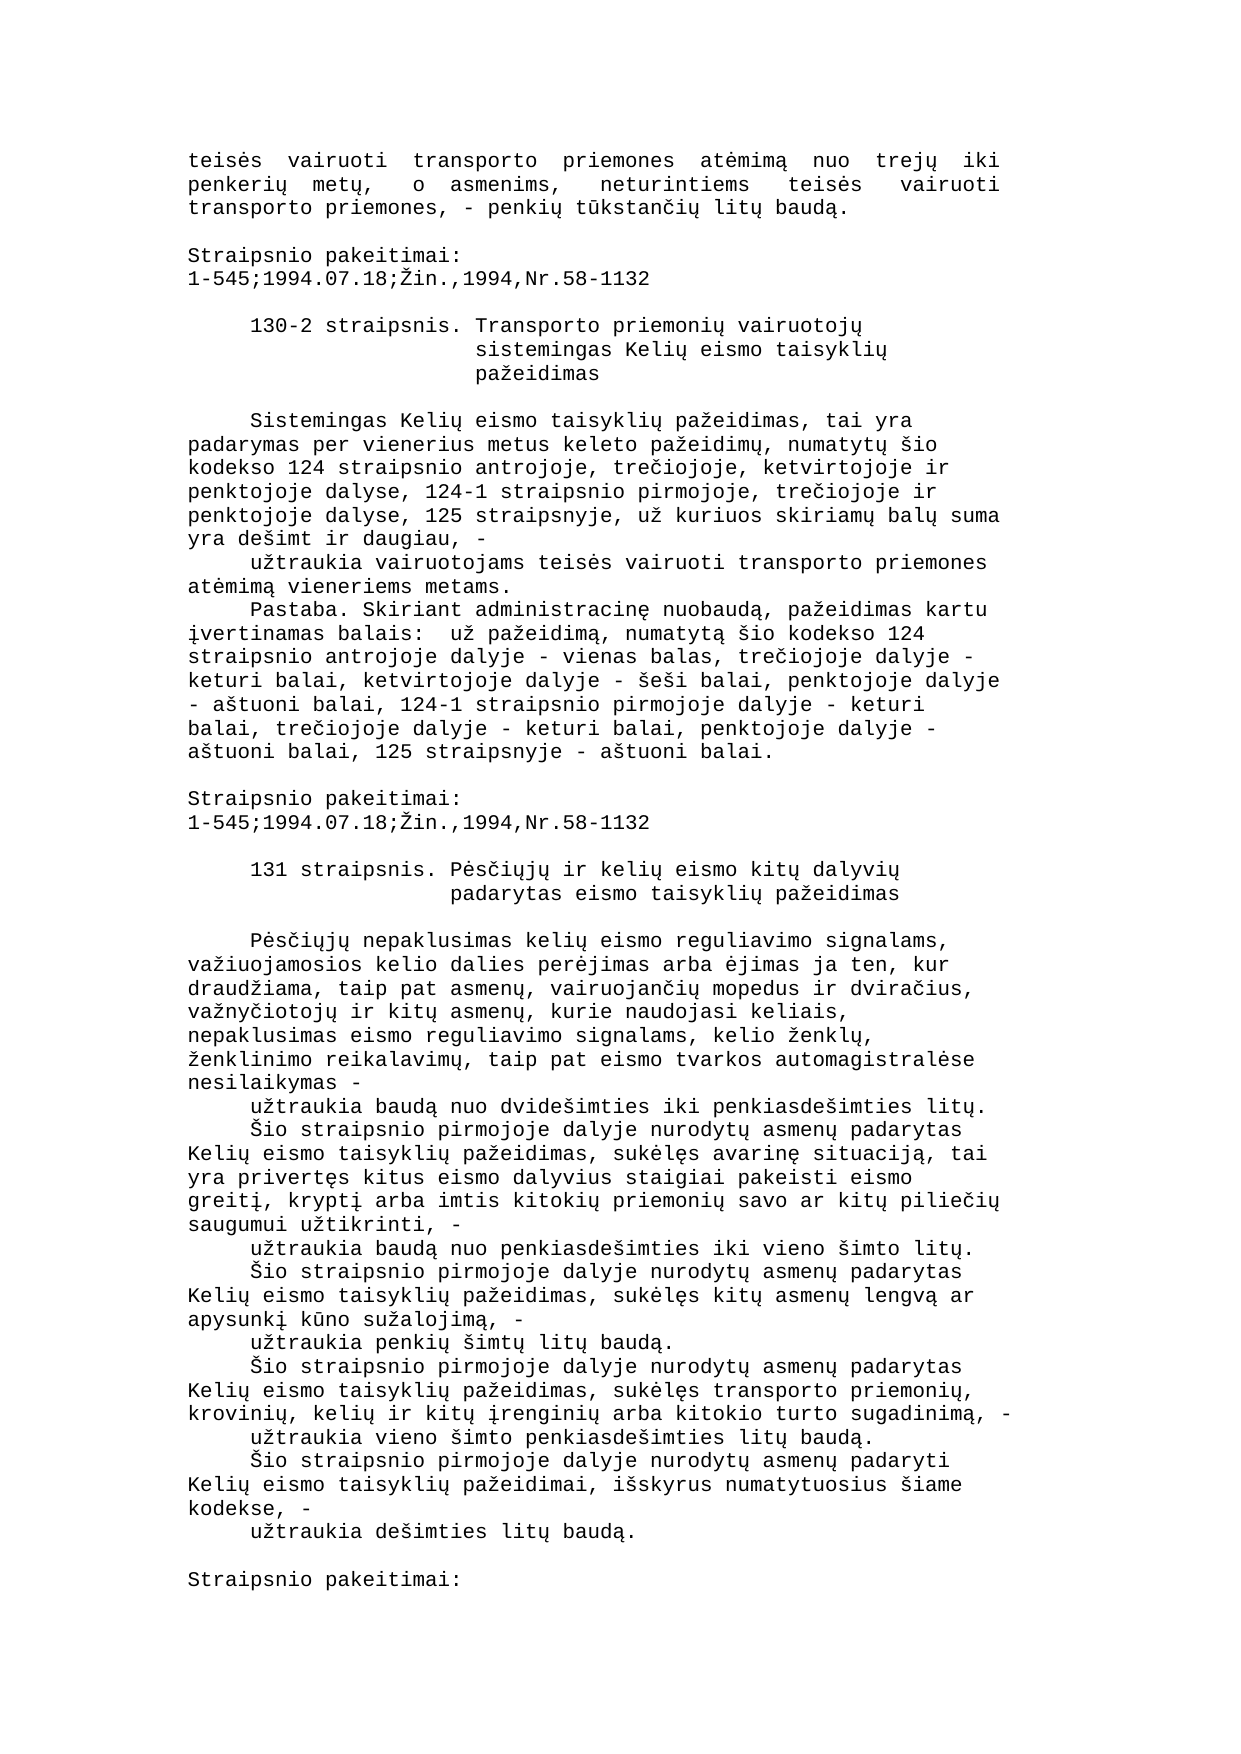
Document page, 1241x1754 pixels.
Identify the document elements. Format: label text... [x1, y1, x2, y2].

text Sistemingas Kelių eismo taisyklių pažeidimas, tai yra [187, 410, 1053, 434]
text Kelių eismo taisyklių pažeidimas, sukėlęs avarinę situaciją, tai [187, 1143, 1053, 1167]
text - aštuoni balai, 124-1 straipsnio pirmojoje dalyje - keturi [187, 694, 1053, 717]
text pažeidimas [187, 363, 1053, 386]
text ženklinimo reikalavimų, taip pat eismo tvarkos automagistralėse [187, 1048, 1053, 1072]
text Pastaba. Skiriant administracinę nuobaudą, pažeidimas kartu [187, 599, 1053, 623]
text važiuojamosios kelio dalies perėjimas arba ėjimas ja ten, kur [187, 954, 1053, 978]
text užtraukia penkių šimtų litų baudą. [187, 1332, 1053, 1356]
text Straipsnio pakeitimai: [187, 1569, 1053, 1592]
text 130-2 straipsnis. Transporto priemonių vairuotojų [187, 316, 1053, 339]
text apysunkį kūno sužalojimą, - [187, 1309, 1053, 1332]
text 1-545;1994.07.18;Žin.,1994,Nr.58-1132 [187, 812, 1053, 836]
text penkerių metų, o asmenims, neturintiems teisės vairuoti [187, 174, 1053, 197]
text Pėsčiųjų nepaklusimas kelių eismo reguliavimo signalams, [187, 930, 1053, 954]
text nesilaikymas - [187, 1072, 1053, 1096]
text Kelių eismo taisyklių pažeidimai, išskyrus numatytuosius šiame [187, 1474, 1053, 1498]
text atėmimą vieneriems metams. [187, 576, 1053, 599]
text straipsnio antrojoje dalyje - vienas balas, trečiojoje dalyje - [187, 647, 1053, 670]
text Kelių eismo taisyklių pažeidimas, sukėlęs transporto priemonių, [187, 1379, 1053, 1403]
text saugumui užtikrinti, - [187, 1214, 1053, 1238]
text užtraukia baudą nuo penkiasdešimties iki vieno šimto litų. [187, 1238, 1053, 1261]
text 131 straipsnis. Pėsčiųjų ir kelių eismo kitų dalyvių [187, 859, 1053, 883]
text Šio straipsnio pirmojoje dalyje nurodytų asmenų padarytas [187, 1261, 1053, 1285]
text užtraukia dešimties litų baudą. [187, 1521, 1053, 1545]
text Straipsnio pakeitimai: [187, 244, 1053, 268]
text yra privertęs kitus eismo dalyvius staigiai pakeisti eismo [187, 1167, 1053, 1190]
text Kelių eismo taisyklių pažeidimas, sukėlęs kitų asmenų lengvą ar [187, 1285, 1053, 1309]
text važnyčiotojų ir kitų asmenų, kurie naudojasi keliais, [187, 1001, 1053, 1025]
text užtraukia vieno šimto penkiasdešimties litų baudą. [187, 1427, 1053, 1451]
text aštuoni balai, 125 straipsnyje - aštuoni balai. [187, 741, 1053, 765]
text užtraukia baudą nuo dvidešimties iki penkiasdešimties litų. [187, 1096, 1053, 1119]
text draudžiama, taip pat asmenų, vairuojančių mopedus ir dviračius, [187, 978, 1053, 1001]
text kodekso 124 straipsnio antrojoje, trečiojoje, ketvirtojoje ir [187, 457, 1053, 481]
text užtraukia vairuotojams teisės vairuoti transporto priemones [187, 552, 1053, 576]
text teisės vairuoti transporto priemones atėmimą nuo trejų iki [187, 150, 1053, 174]
text greitį, kryptį arba imtis kitokių priemonių savo ar kitų piliečių [187, 1190, 1053, 1214]
text penktojoje dalyse, 125 straipsnyje, už kuriuos skiriamų balų suma [187, 505, 1053, 528]
text balai, trečiojoje dalyje - keturi balai, penktojoje dalyje - [187, 717, 1053, 741]
text keturi balai, ketvirtojoje dalyje - šeši balai, penktojoje dalyje [187, 670, 1053, 694]
text padarymas per vienerius metus keleto pažeidimų, numatytų šio [187, 434, 1053, 457]
text Šio straipsnio pirmojoje dalyje nurodytų asmenų padarytas [187, 1119, 1053, 1143]
text transporto priemones, - penkių tūkstančių litų baudą. [187, 197, 1053, 221]
text Šio straipsnio pirmojoje dalyje nurodytų asmenų padarytas [187, 1356, 1053, 1379]
text įvertinamas balais: už pažeidimą, numatytą šio kodekso 124 [187, 623, 1053, 647]
text 1-545;1994.07.18;Žin.,1994,Nr.58-1132 [187, 268, 1053, 292]
text penktojoje dalyse, 124-1 straipsnio pirmojoje, trečiojoje ir [187, 481, 1053, 505]
text krovinių, kelių ir kitų įrenginių arba kitokio turto sugadinimą, - [187, 1403, 1053, 1427]
text Straipsnio pakeitimai: [187, 788, 1053, 812]
text nepaklusimas eismo reguliavimo signalams, kelio ženklų, [187, 1025, 1053, 1048]
text kodekse, - [187, 1498, 1053, 1521]
text yra dešimt ir daugiau, - [187, 528, 1053, 552]
text Šio straipsnio pirmojoje dalyje nurodytų asmenų padaryti [187, 1451, 1053, 1474]
text sistemingas Kelių eismo taisyklių [187, 339, 1053, 363]
text padarytas eismo taisyklių pažeidimas [187, 883, 1053, 907]
